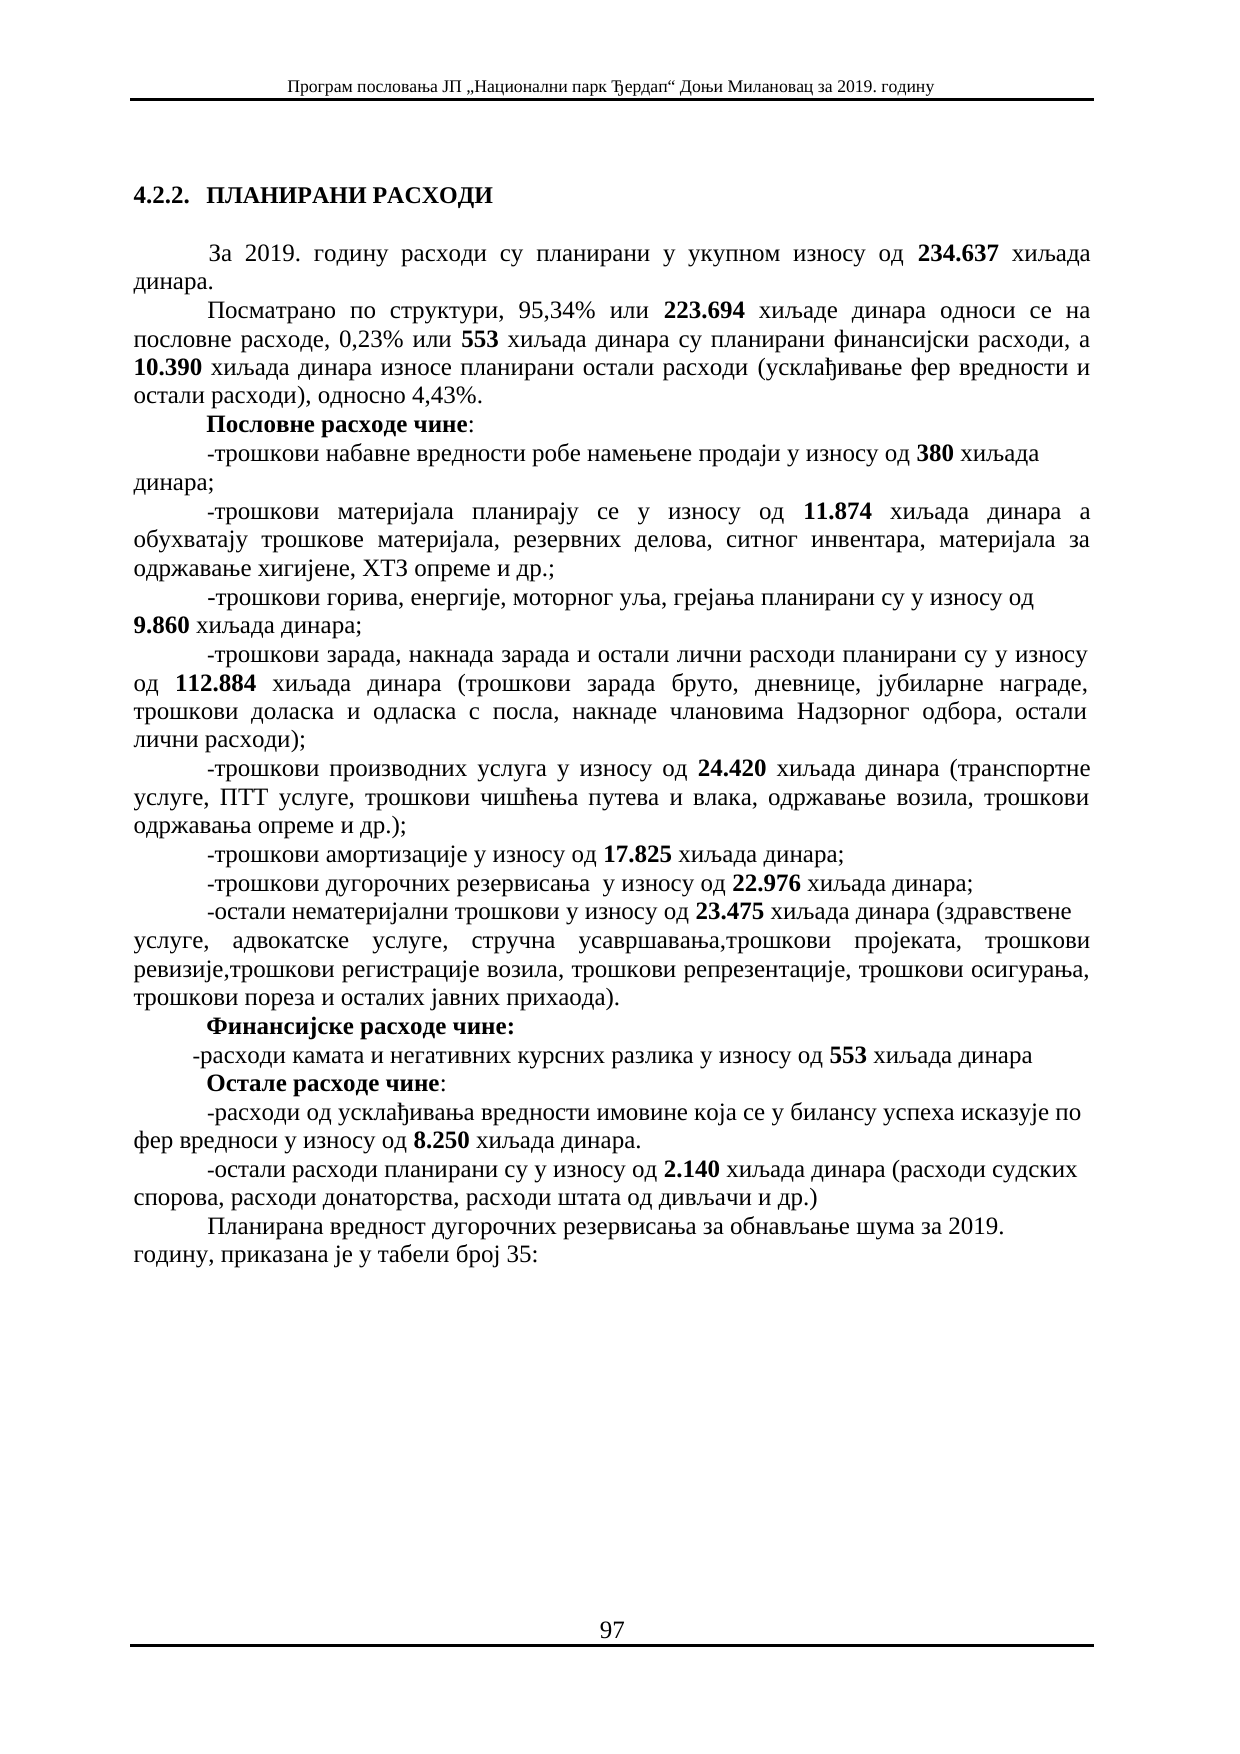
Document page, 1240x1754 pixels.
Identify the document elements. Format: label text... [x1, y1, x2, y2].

text 97 [133, 1615, 1091, 1644]
text -трошкови горива, енергије, моторног уља, грејања планирани су у износу од 9.860 хиљада динара; [133, 583, 1089, 639]
text Планирана вредност дугорочних резервисања за обнављање шума за 2019. годину, приказана је у табели број 35: [133, 1212, 1091, 1268]
list расходи камата и негативних курсних разлика у износу од 553 хиљада динара Остале расходе чине: [192, 1041, 1062, 1097]
text 4.2.2. ПЛАНИРАНИ РАСХОДИ [133, 181, 1091, 209]
text Пословне расходе чине: [206, 409, 1091, 438]
text Програм пословања ЈП „Национални парк Ђердап“ Доњи Милановац за 2019. годину [133, 76, 1089, 96]
list остали нематеријални трошкови у износу од 23.475 хиљада динара (здравствене [207, 896, 1091, 925]
text динара; [133, 467, 1091, 496]
list трошкови набавне вредности робе намењене продаји у износу од 380 хиљада [207, 438, 1091, 467]
text услуге, адвокатске услуге, стручна усавршавања,трошкови пројеката, трошкови ревизије,трошкови регистрације возила, трошкови репрезентације, трошкови осигурања, трошкови пореза и осталих јавних прихаода). [133, 926, 1091, 1011]
text Финансијске расходе чине: [206, 1011, 1091, 1040]
list трошкови материјала планирају се у износу од 11.874 хиљада динара а обухватају трошкове материјала, резервних делова, ситног инвентара, материјала за одржавање хигијене, ХТЗ опреме и др.; [133, 497, 1091, 582]
list трошкови дугорочних резервисања у износу од 22.976 хиљада динара; [207, 868, 1091, 896]
list трошкови производних услуга у износу од 24.420 хиљада динара (транспортне услуге, ПТТ услуге, трошкови чишћења путева и влака, одржавање возила, трошкови одржавања опреме и др.); [133, 754, 1091, 839]
list трошкови амортизације у износу од 17.825 хиљада динара; [207, 839, 1091, 868]
list расходи од усклађивања вредности имовине која се у билансу успеха исказује по фер вредноси у износу од 8.250 хиљада динара. [133, 1098, 1089, 1154]
text За 2019. годину расходи су планирани у укупном износу од 234.637 хиљада динара. [133, 239, 1091, 295]
list остали расходи планирани су у износу од 2.140 хиљада динара (расходи судских спорова, расходи донаторства, расходи штата од дивљачи и др.) [133, 1155, 1089, 1211]
text Посматрано по структури, 95,34% или 223.694 хиљаде динара односи се на пословне расходе, 0,23% или 553 хиљада динара су планирани финансијски расходи, а 10.390 хиљада динара износе планирани остали расходи (усклађивање фер вредности и остали расходи), односно 4,43%. [133, 296, 1091, 409]
list трошкови зарада, накнада зарада и остали лични расходи планирани су у износу од 112.884 хиљада динара (трошкови зарада бруто, дневнице, јубиларне награде, трошкови доласка и одласка с посла, накнаде члановима Надзорног одбора, остали лични расходи); [133, 640, 1089, 753]
